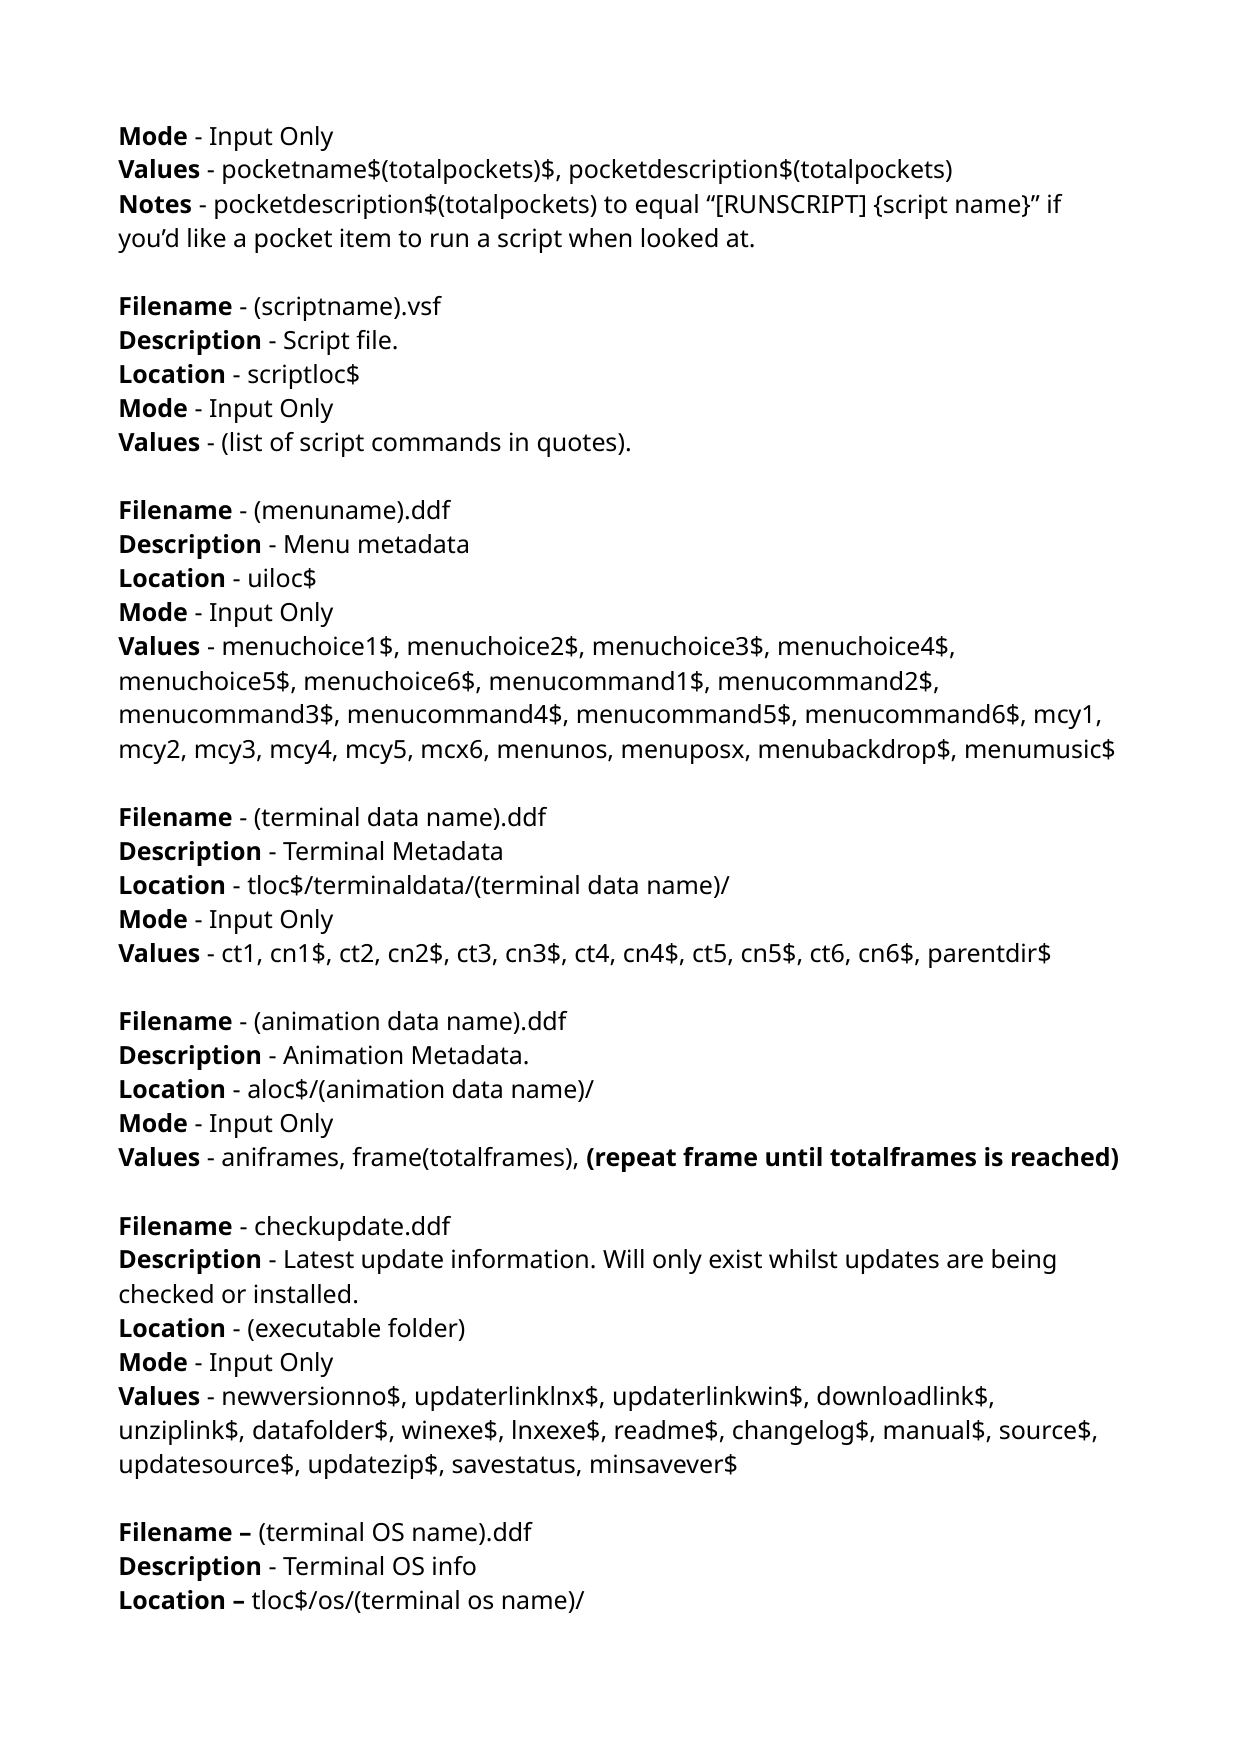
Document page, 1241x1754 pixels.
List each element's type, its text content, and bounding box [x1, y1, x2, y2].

text Location - tloc$/terminaldata/(terminal data name)/ [118, 867, 1122, 902]
text Location - (executable folder) [118, 1310, 1122, 1344]
text Filename - checkupdate.ddf [118, 1208, 1122, 1242]
text Mode - Input Only [118, 1106, 1122, 1140]
text Location – tloc$/os/(terminal os name)/ [118, 1583, 1122, 1617]
text Description - Terminal OS info [118, 1549, 1122, 1583]
text Notes - pocketdescription$(totalpockets) to equal “[RUNSCRIPT] {script name}” if you’d like a pocket item to run a script when looked at. [118, 186, 1122, 254]
text Location - uiloc$ [118, 561, 1122, 595]
text Values - menuchoice1$, menuchoice2$, menuchoice3$, menuchoice4$, menuchoice5$, menuchoice6$, menucommand1$, menucommand2$, menucommand3$, menucommand4$, menucommand5$, menucommand6$, mcy1, mcy2, mcy3, mcy4, mcy5, mcx6, menunos, menuposx, menubackdrop$, menumusic$ [118, 629, 1122, 765]
text Filename - (scriptname).vsf [118, 288, 1122, 322]
text Location - scriptloc$ [118, 357, 1122, 391]
text Values - (list of script commands in quotes). [118, 425, 1122, 459]
text Values - newversionno$, updaterlinklnx$, updaterlinkwin$, downloadlink$, unziplink$, datafolder$, winexe$, lnxexe$, readme$, changelog$, manual$, source$, updatesource$, updatezip$, savestatus, minsavever$ [118, 1378, 1122, 1481]
text Filename - (menuname).ddf [118, 493, 1122, 527]
text Location - aloc$/(animation data name)/ [118, 1072, 1122, 1106]
text Filename - (terminal data name).ddf [118, 799, 1122, 833]
text Description - Animation Metadata. [118, 1038, 1122, 1072]
text Mode - Input Only [118, 1344, 1122, 1378]
text Mode - Input Only [118, 391, 1122, 425]
text Values - ct1, cn1$, ct2, cn2$, ct3, cn3$, ct4, cn4$, ct5, cn5$, ct6, cn6$, parentdir$ [118, 936, 1122, 970]
text Mode - Input Only [118, 902, 1122, 936]
text Filename – (terminal OS name).ddf [118, 1515, 1122, 1549]
text Filename - (animation data name).ddf [118, 1004, 1122, 1038]
text Description - Latest update information. Will only exist whilst updates are being checked or installed. [118, 1242, 1122, 1310]
text Mode - Input Only [118, 118, 1122, 152]
text Description - Menu metadata [118, 527, 1122, 561]
text Description - Script file. [118, 322, 1122, 357]
text Description - Terminal Metadata [118, 833, 1122, 867]
text Mode - Input Only [118, 595, 1122, 629]
text Values - aniframes, frame(totalframes), (repeat frame until totalframes is reached) [118, 1140, 1122, 1174]
text Values - pocketname$(totalpockets)$, pocketdescription$(totalpockets) [118, 152, 1122, 186]
